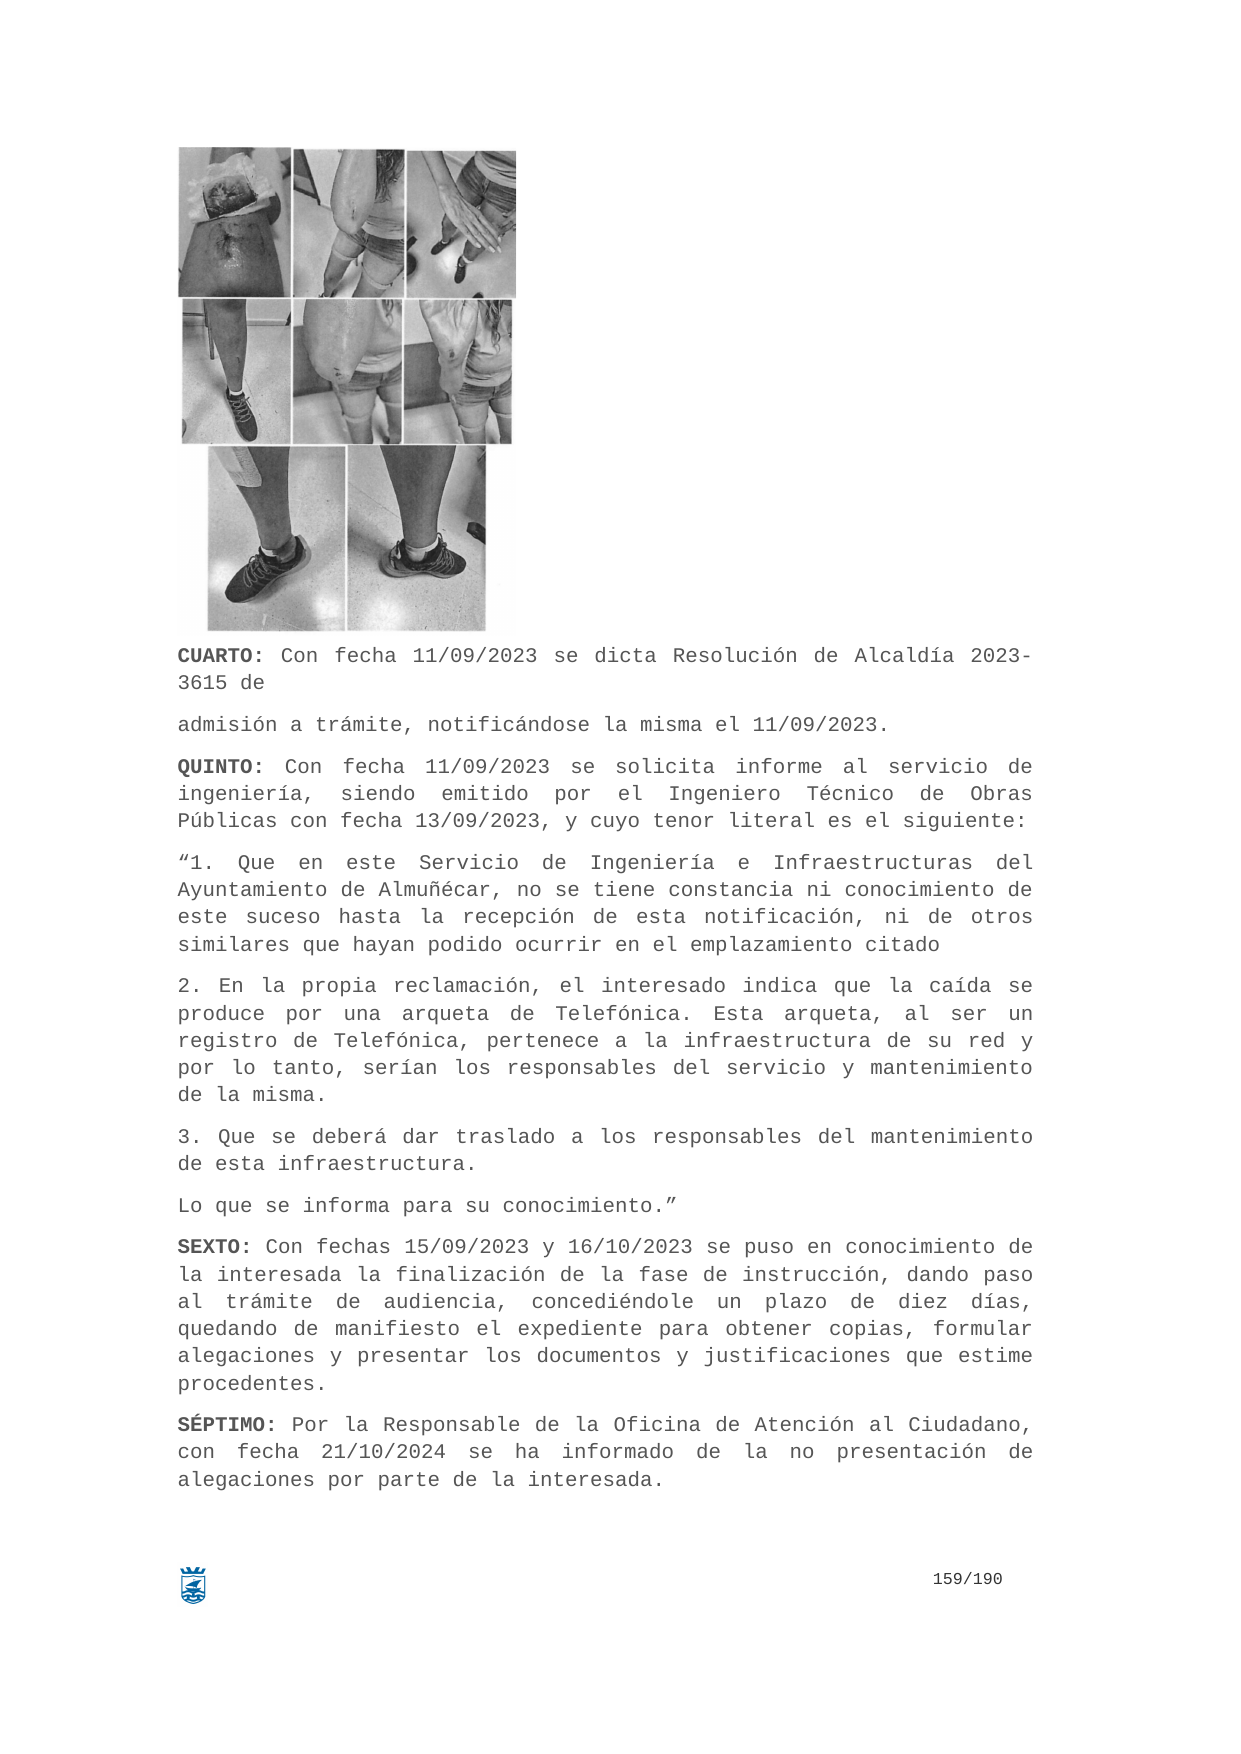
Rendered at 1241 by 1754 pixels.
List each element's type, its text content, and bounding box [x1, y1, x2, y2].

text 2. En la propia reclamación, el interesado indica que la caída se produce por una arqueta de Telefónica. Esta arqueta, al ser un registro de Telefónica, pertenece a la infraestructura de su red y por lo tanto, serían los responsables del servicio y mantenimiento de la misma. [177, 975, 1033, 1108]
picture [177, 1562, 208, 1607]
text SEXTO: Con fechas 15/09/2023 y 16/10/2023 se puso en conocimiento de la interesada la finalización de la fase de instrucción, dando paso al trámite de audiencia, concediéndole un plazo de diez días, quedando de manifiesto el expediente para obtener copias, formular alegaciones y presentar los documentos y justificaciones que estime procedentes. [177, 1237, 1033, 1396]
text Lo que se informa para su conocimiento.” [177, 1195, 1033, 1218]
text SÉPTIMO: Por la Responsable de la Oficina de Atención al Ciudadano, con fecha 21/10/2024 se ha informado de la no presentación de alegaciones por parte de la interesada. [177, 1414, 1033, 1492]
picture [177, 147, 517, 636]
text CUARTO: Con fecha 11/09/2023 se dicta Resolución de Alcaldía 2023-3615 de [177, 645, 1033, 696]
text 3. Que se deberá dar traslado a los responsables del mantenimiento de esta infraestructura. [177, 1126, 1033, 1177]
text admisión a trámite, notificándose la misma el 11/09/2023. [177, 714, 1033, 738]
text “1. Que en este Servicio de Ingeniería e Infraestructuras del Ayuntamiento de Almuñécar, no se tiene constancia ni conocimiento de este suceso hasta la recepción de esta notificación, ni de otros similares que hayan podido ocurrir en el emplazamiento citado [177, 852, 1033, 957]
text QUINTO: Con fecha 11/09/2023 se solicita informe al servicio de ingeniería, siendo emitido por el Ingeniero Técnico de Obras Públicas con fecha 13/09/2023, y cuyo tenor literal es el siguiente: [177, 756, 1033, 834]
